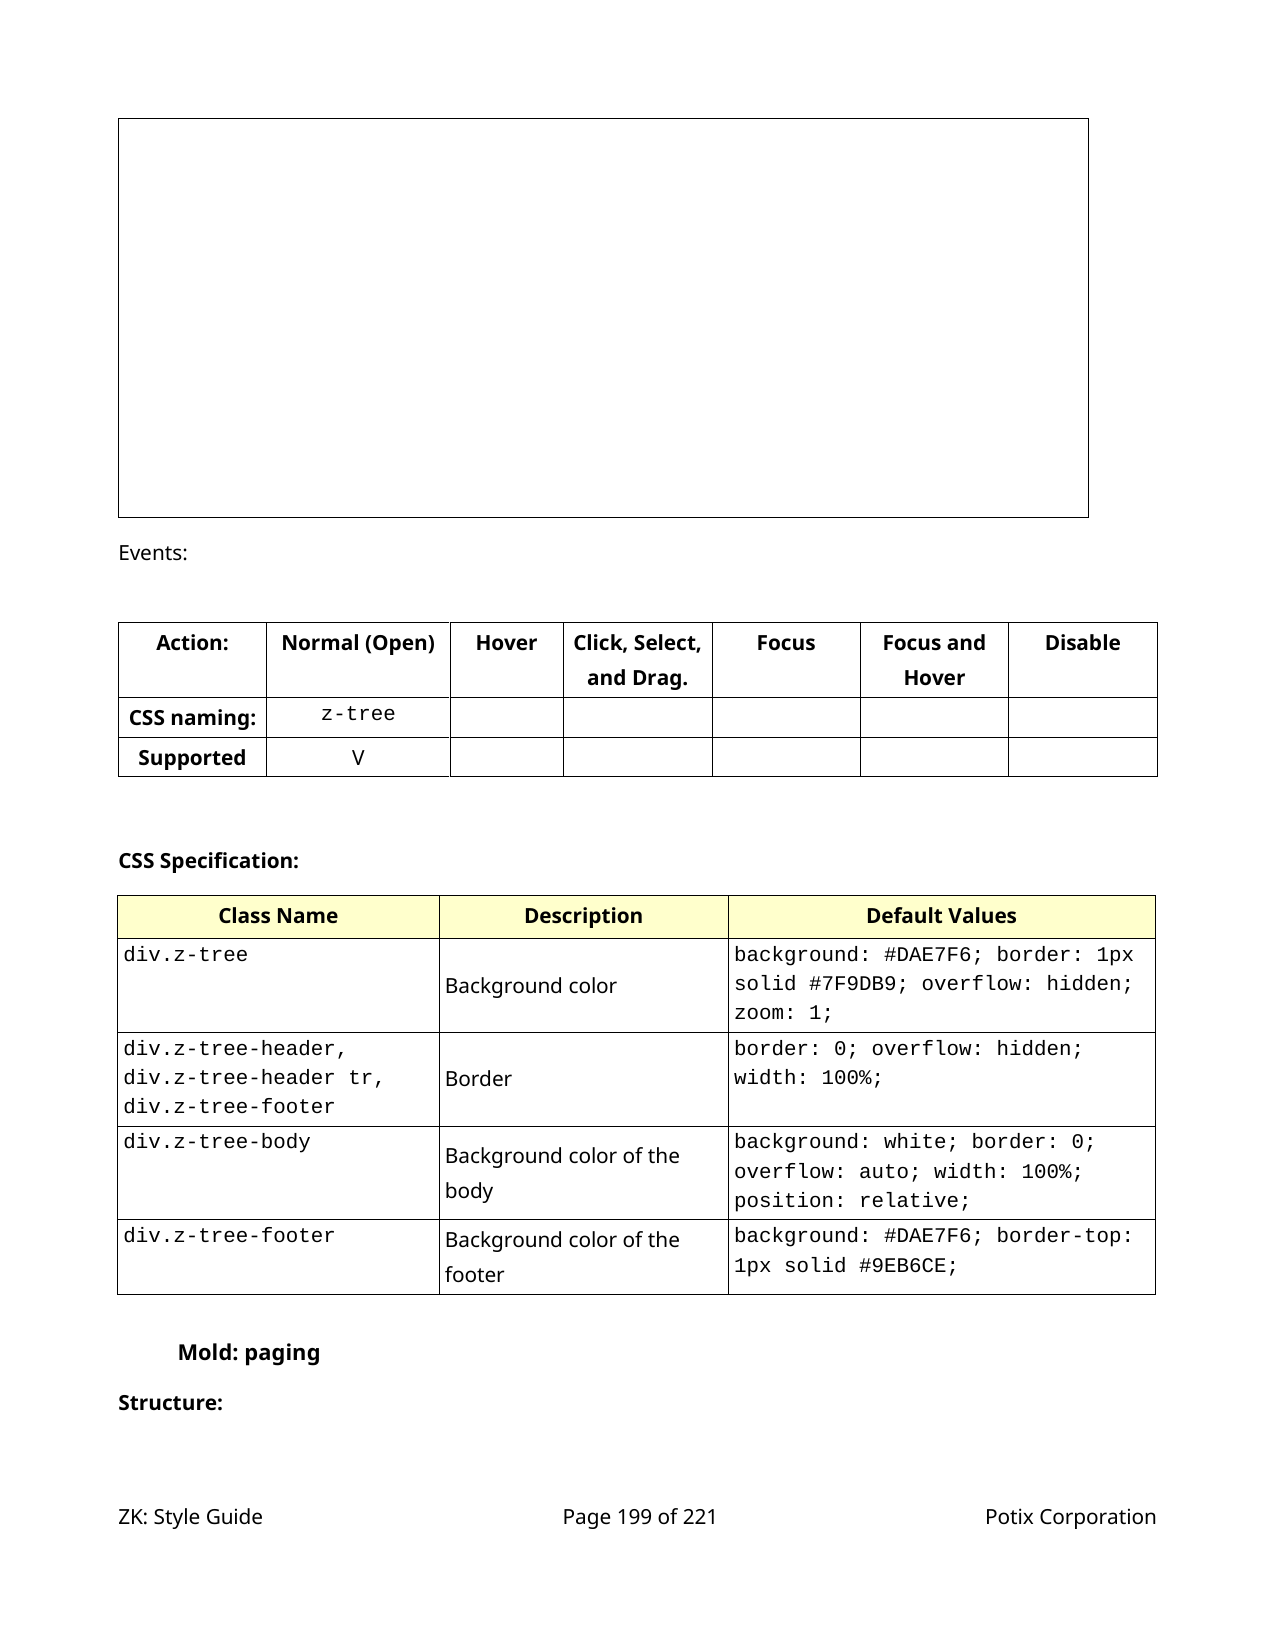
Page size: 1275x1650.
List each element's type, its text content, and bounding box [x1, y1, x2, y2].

table_cell div.z-tree-header, div.z-tree-header tr, div.z-tree-footer [118, 1033, 439, 1126]
subtitle Mold: paging [177, 1337, 1157, 1367]
table_cell background: #DAE7F6; border: 1px solid #7F9DB9; overflow: hidden; zoom: 1; [729, 939, 1155, 1032]
table_cell [119, 119, 1088, 517]
table_cell [713, 698, 860, 737]
text Events: [118, 538, 1157, 601]
table_cell [861, 738, 1008, 776]
table_cell Supported [119, 738, 266, 776]
table_cell z-tree [267, 698, 449, 737]
table_cell [713, 738, 860, 776]
table_cell Background color [440, 939, 728, 1032]
table_header Click, Select, and Drag. [564, 623, 712, 697]
table_cell Background color of the body [440, 1127, 728, 1219]
table_cell [1009, 698, 1157, 737]
table_cell Border [440, 1033, 728, 1126]
table_cell div.z-tree-body [118, 1127, 439, 1219]
table_cell div.z-tree [118, 939, 439, 1032]
table_cell CSS naming: [119, 698, 266, 737]
table_header Default Values [729, 896, 1155, 938]
table_header Disable [1009, 623, 1157, 697]
table_cell div.z-tree-footer [118, 1220, 439, 1294]
table_header Normal (Open) [267, 623, 449, 697]
table_cell border: 0; overflow: hidden; width: 100%; [729, 1033, 1155, 1126]
table_cell [564, 738, 712, 776]
table_cell [861, 698, 1008, 737]
text CSS Specification: [118, 846, 1157, 874]
table_cell background: white; border: 0; overflow: auto; width: 100%; position: relative; [729, 1127, 1155, 1219]
table_header Focus and Hover [861, 623, 1008, 697]
table_cell [451, 698, 563, 737]
table_header Class Name [118, 896, 439, 938]
table_cell [1009, 738, 1157, 776]
table_header Action: [119, 623, 266, 697]
table_cell [564, 698, 712, 737]
table_cell background: #DAE7F6; border-top: 1px solid #9EB6CE; [729, 1220, 1155, 1294]
table_header Hover [451, 623, 563, 697]
table_header Description [440, 896, 728, 938]
table_cell Background color of the footer [440, 1220, 728, 1294]
text Structure: [118, 1388, 1157, 1416]
table_header Focus [713, 623, 860, 697]
table_cell V [267, 738, 449, 776]
table_cell [451, 738, 563, 776]
